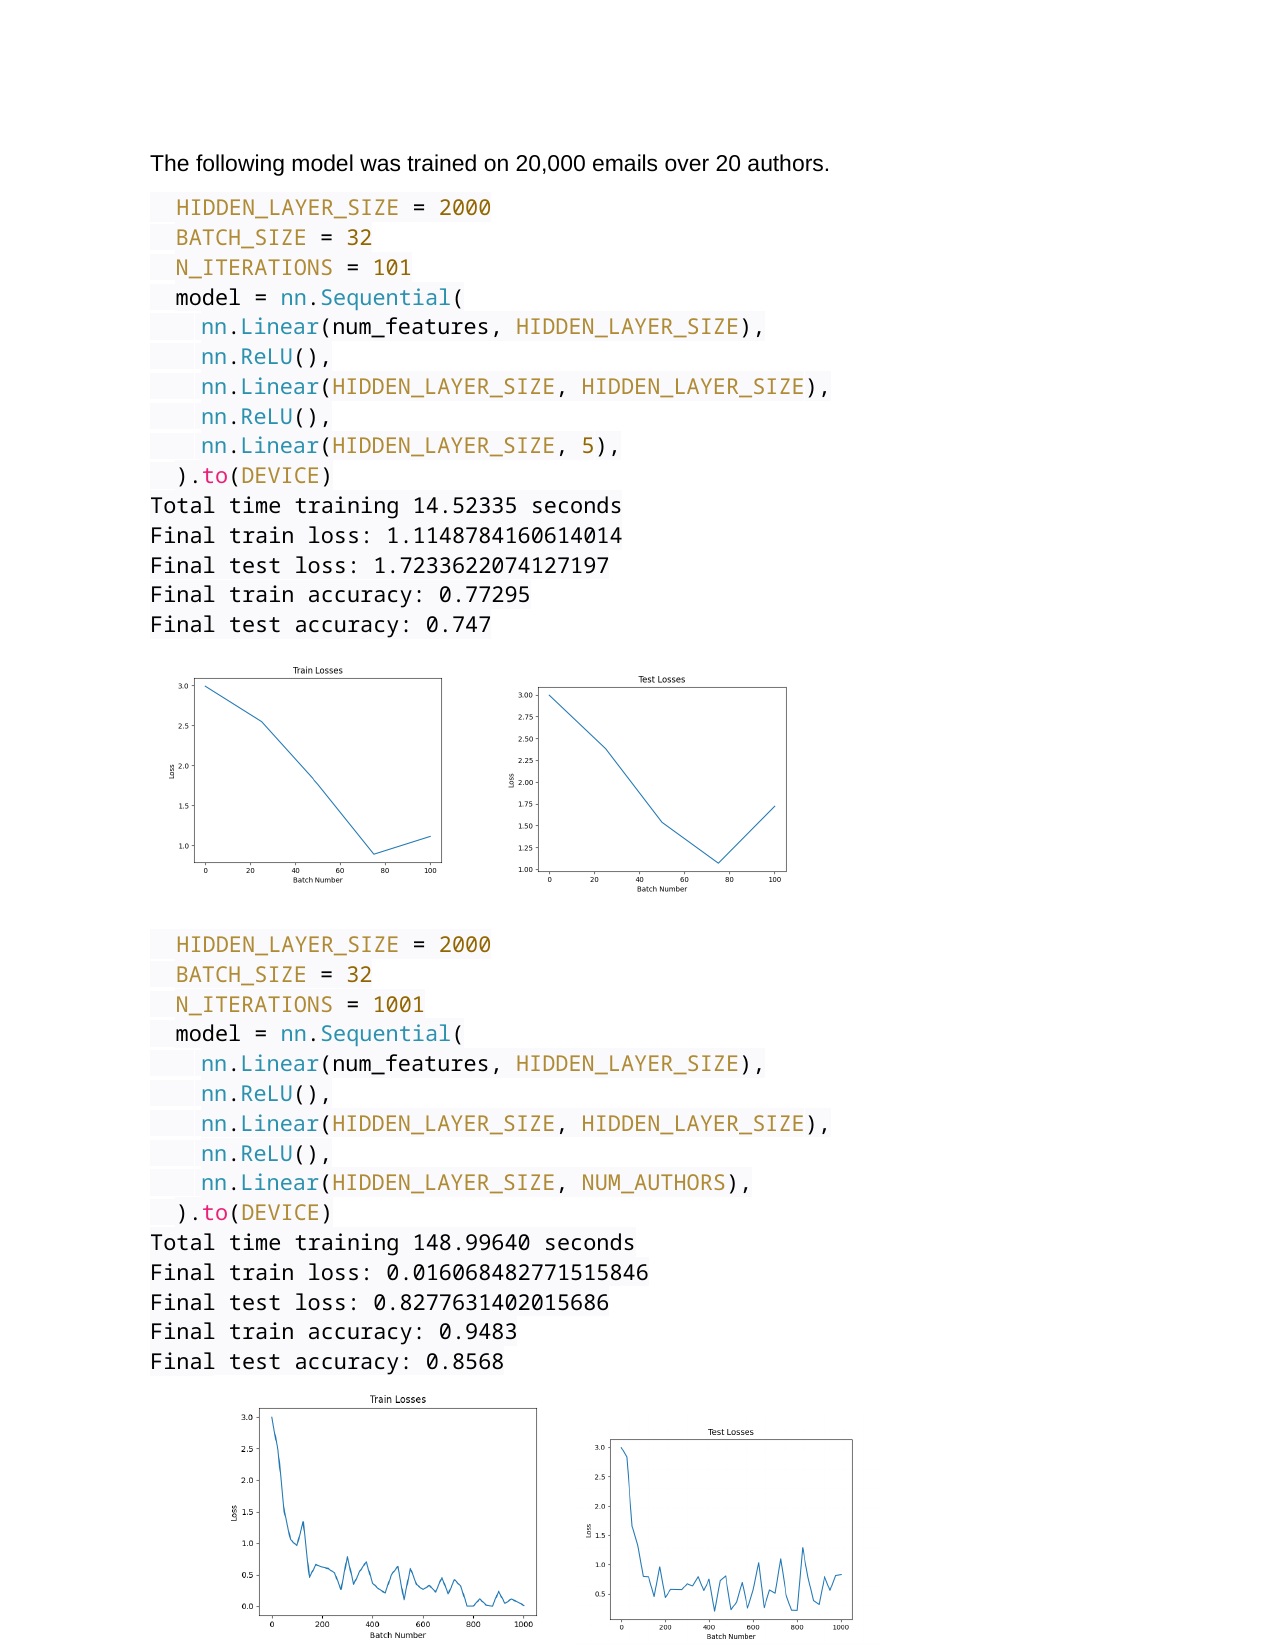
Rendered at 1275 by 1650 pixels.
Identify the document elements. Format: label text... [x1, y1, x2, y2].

text BATCH_SIZE = 32 [150, 959, 1125, 988]
text nn.Linear(HIDDEN_LAYER_SIZE, HIDDEN_LAYER_SIZE), [150, 1108, 1125, 1137]
text model = nn.Sequential( [150, 282, 1125, 311]
text BATCH_SIZE = 32 [150, 222, 1125, 252]
text HIDDEN_LAYER_SIZE = 2000 [150, 192, 1125, 222]
text model = nn.Sequential( [150, 1018, 1125, 1048]
text Final train accuracy: 0.9483 [150, 1316, 1125, 1346]
text Total time training 148.99640 seconds [150, 1227, 1125, 1257]
picture [154, 650, 473, 889]
text nn.Linear(HIDDEN_LAYER_SIZE, HIDDEN_LAYER_SIZE), [150, 371, 1125, 401]
text nn.ReLU(), [150, 341, 1125, 371]
text Final train accuracy: 0.77295 [150, 579, 1125, 609]
picture [498, 658, 818, 898]
text Final train loss: 1.1148784160614014 [150, 520, 1125, 550]
text Total time training 14.52335 seconds [150, 490, 1125, 520]
text Final test accuracy: 0.8568 [150, 1346, 1125, 1376]
text Final test accuracy: 0.747 [150, 609, 1125, 639]
text N_ITERATIONS = 1001 [150, 988, 1125, 1018]
text N_ITERATIONS = 101 [150, 252, 1125, 282]
text ).to(DEVICE) [150, 1197, 1125, 1227]
text The following model was trained on 20,000 emails over 20 authors. [150, 150, 1125, 176]
text Final test loss: 0.8277631402015686 [150, 1286, 1125, 1316]
text nn.ReLU(), [150, 1137, 1125, 1167]
text HIDDEN_LAYER_SIZE = 2000 [150, 929, 1125, 959]
text Final train loss: 0.016068482771515846 [150, 1257, 1125, 1286]
text nn.Linear(HIDDEN_LAYER_SIZE, 5), [150, 431, 1125, 460]
text nn.Linear(num_features, HIDDEN_LAYER_SIZE), [150, 311, 1125, 341]
text Final test loss: 1.7233622074127197 [150, 550, 1125, 579]
text ).to(DEVICE) [150, 460, 1125, 490]
picture [214, 1375, 883, 1645]
text nn.Linear(num_features, HIDDEN_LAYER_SIZE), [150, 1048, 1125, 1078]
text nn.ReLU(), [150, 1078, 1125, 1108]
text nn.Linear(HIDDEN_LAYER_SIZE, NUM_AUTHORS), [150, 1167, 1125, 1197]
text nn.ReLU(), [150, 401, 1125, 431]
